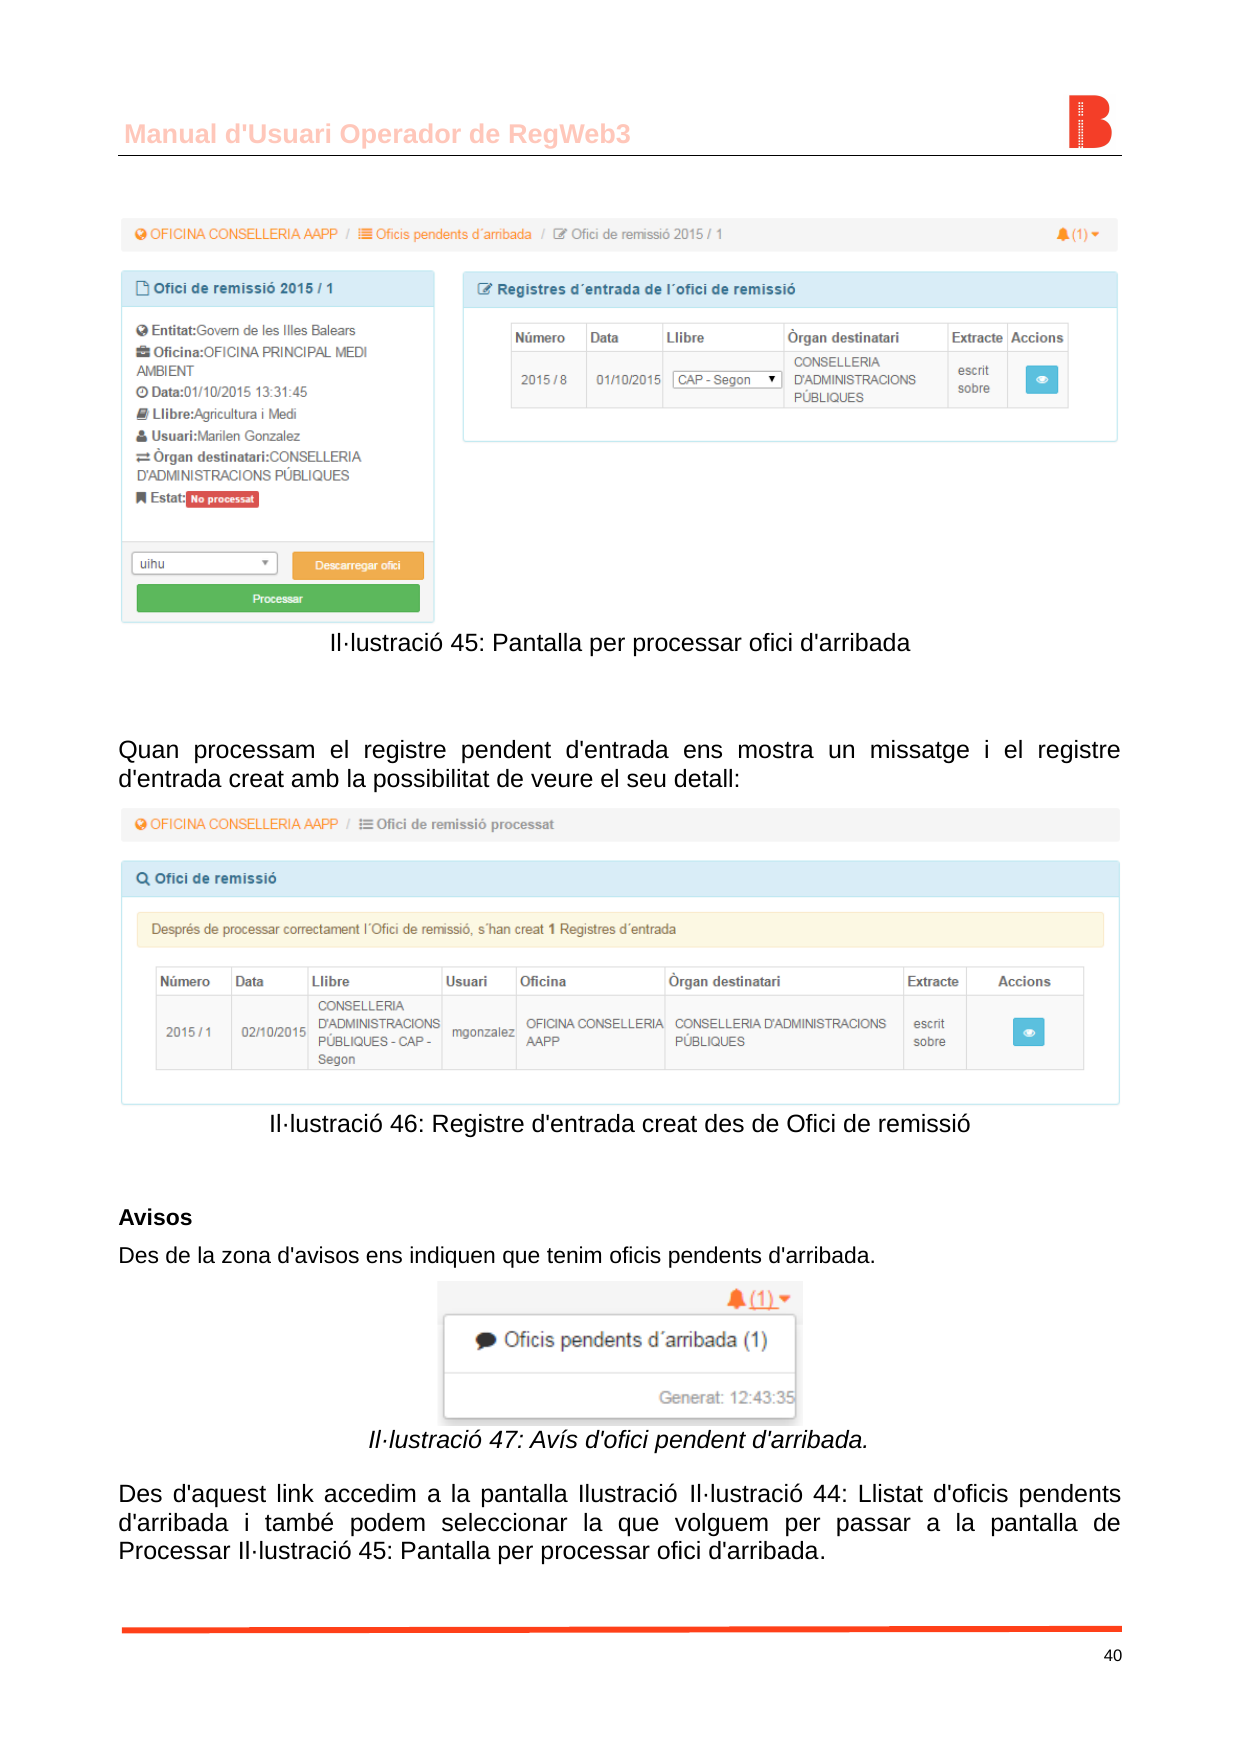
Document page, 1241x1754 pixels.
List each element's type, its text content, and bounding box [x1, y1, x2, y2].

picture [437, 1281, 803, 1426]
text Avisos [118, 1204, 1122, 1230]
text Des de la zona d'avisos ens indiquen que tenim oficis pendents d'arribada. [118, 1242, 1122, 1269]
text Il·lustració 46: Registre d'entrada creat des de Ofici de remissió [118, 1109, 1122, 1137]
text Des d'aquest link accedim a la pantalla Ilustració Il·lustració 44: Llistat d'oficis pendents d'arribada i també podem seleccionar la que volguem per passar a la pantalla de Processar Il·lustració 45: Pantalla per processar ofici d'arribada. [118, 1479, 1122, 1565]
text Il·lustració 45: Pantalla per processar ofici d'arribada [118, 628, 1122, 657]
picture [1063, 94, 1117, 150]
picture [118, 805, 1123, 1109]
picture [118, 215, 1123, 628]
text Quan processam el registre pendent d'entrada ens mostra un missatge i el registre d'entrada creat amb la possibilitat de veure el seu detall: [118, 735, 1122, 793]
text Il·lustració 47: Avís d'ofici pendent d'arribada. [118, 1426, 1122, 1454]
